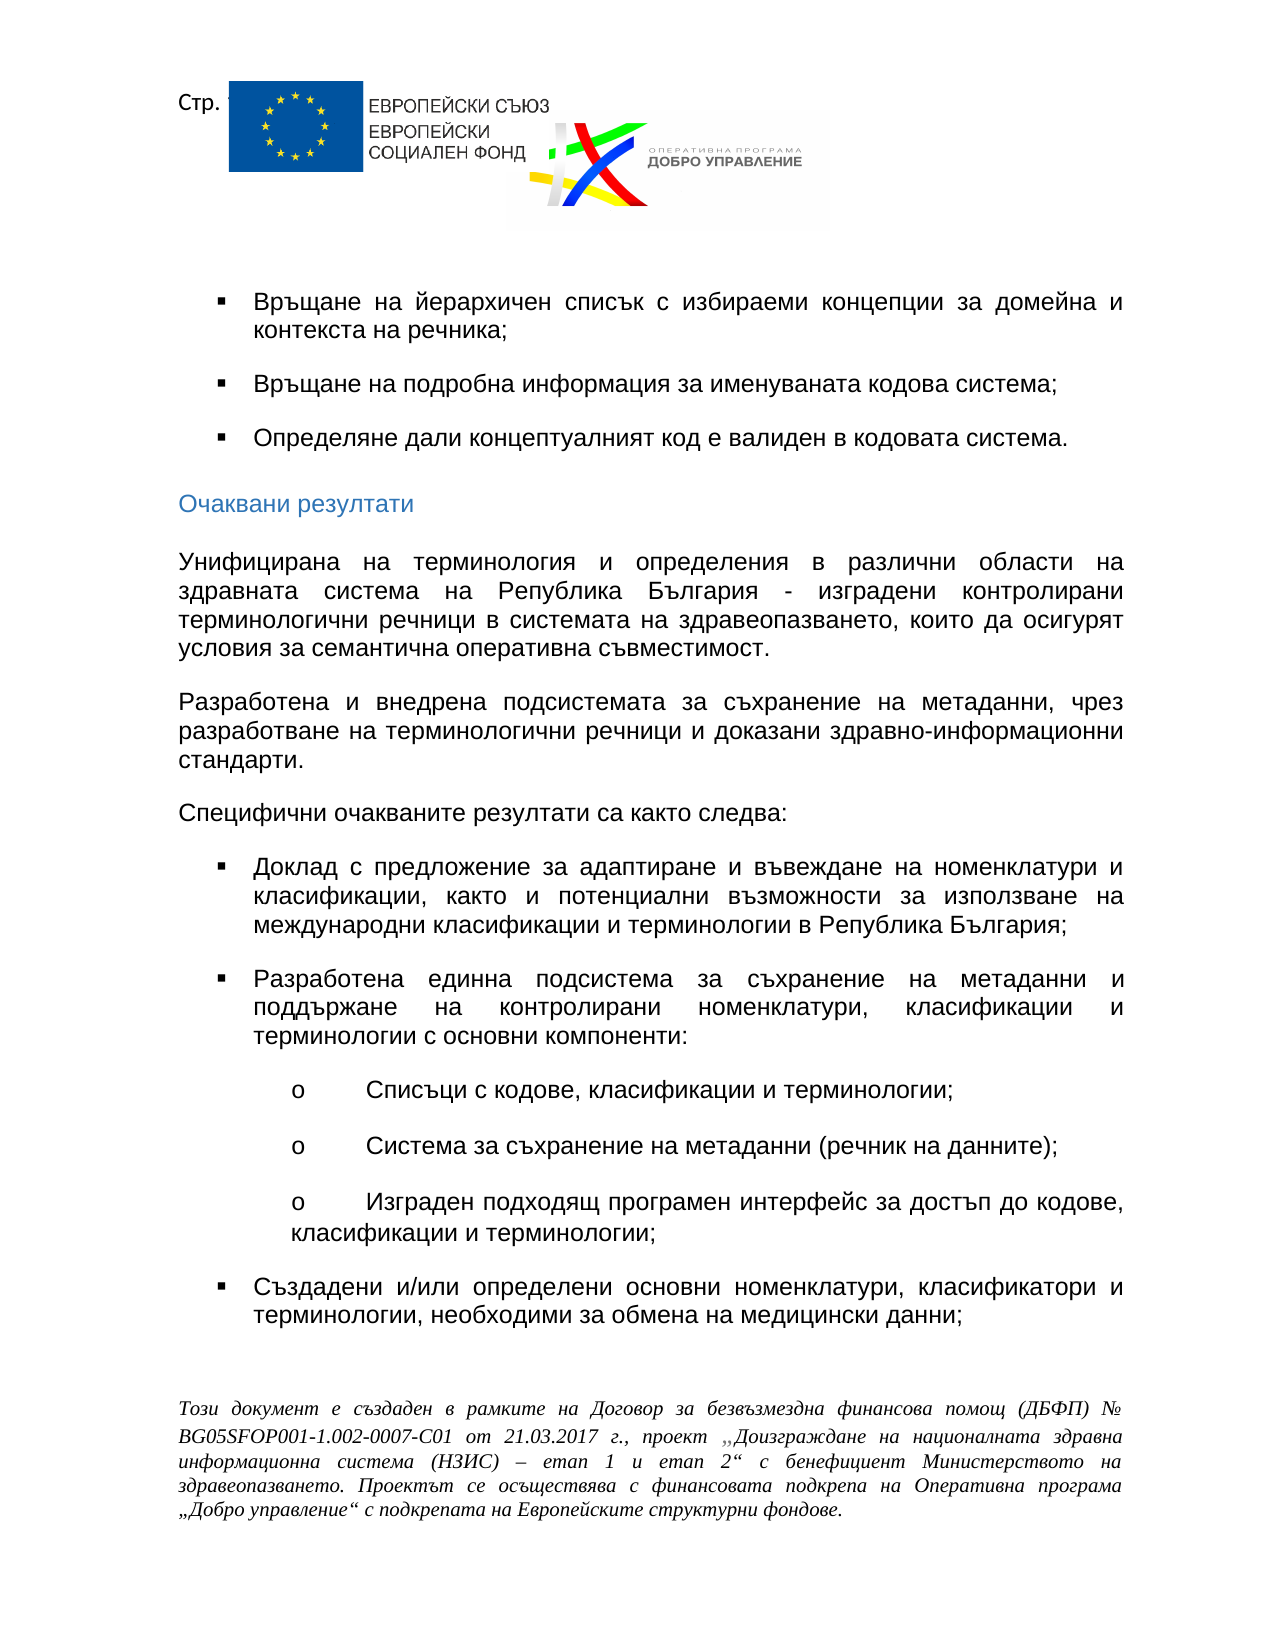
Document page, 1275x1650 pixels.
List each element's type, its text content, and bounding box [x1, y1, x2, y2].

list Разработена единна подсистема за съхранение на метаданни и поддържане на контролирани номенклатури, класификации и терминологии с основни компоненти: [216, 963, 1125, 1050]
list Връщане на подробна информация за именуваната кодова система; [216, 369, 1125, 398]
list Доклад с предложение за адаптиране и въвеждане на номенклатури и класификации, както и потенциални възможности за използване на международни класификации и терминологии в Република България; [216, 852, 1125, 938]
list Система за съхранение на метаданни (речник на данните); [291, 1131, 1125, 1162]
list Изграден подходящ програмен интерфейс за достъп до кодове, класификации и терминологии; [291, 1187, 1125, 1246]
text Специфични очакваните резултати са както следва: [178, 798, 1125, 827]
list Определяне дали концептуалният код е валиден в кодовата система. [216, 423, 1125, 452]
subtitle Очаквани резултати [178, 489, 1125, 518]
list Списъци с кодове, класификации и терминологии; [291, 1075, 1125, 1106]
text Унифицирана на терминология и определения в различни области на здравната система на Република България - изградени контролирани терминологични речници в системата на здравеопазването, които да осигурят условия за семантична оперативна съвместимост. [178, 547, 1125, 662]
text Разработена и внедрена подсистемата за съхранение на метаданни, чрез разработване на терминологични речници и доказани здравно-информационни стандарти. [178, 687, 1125, 773]
list Връщане на йерархичен списък с избираеми концепции за домейна и контекста на речника; [216, 286, 1125, 344]
list Създадени и/или определени основни номенклатури, класификатори и терминологии, необходими за обмена на медицински данни; [216, 1271, 1125, 1329]
